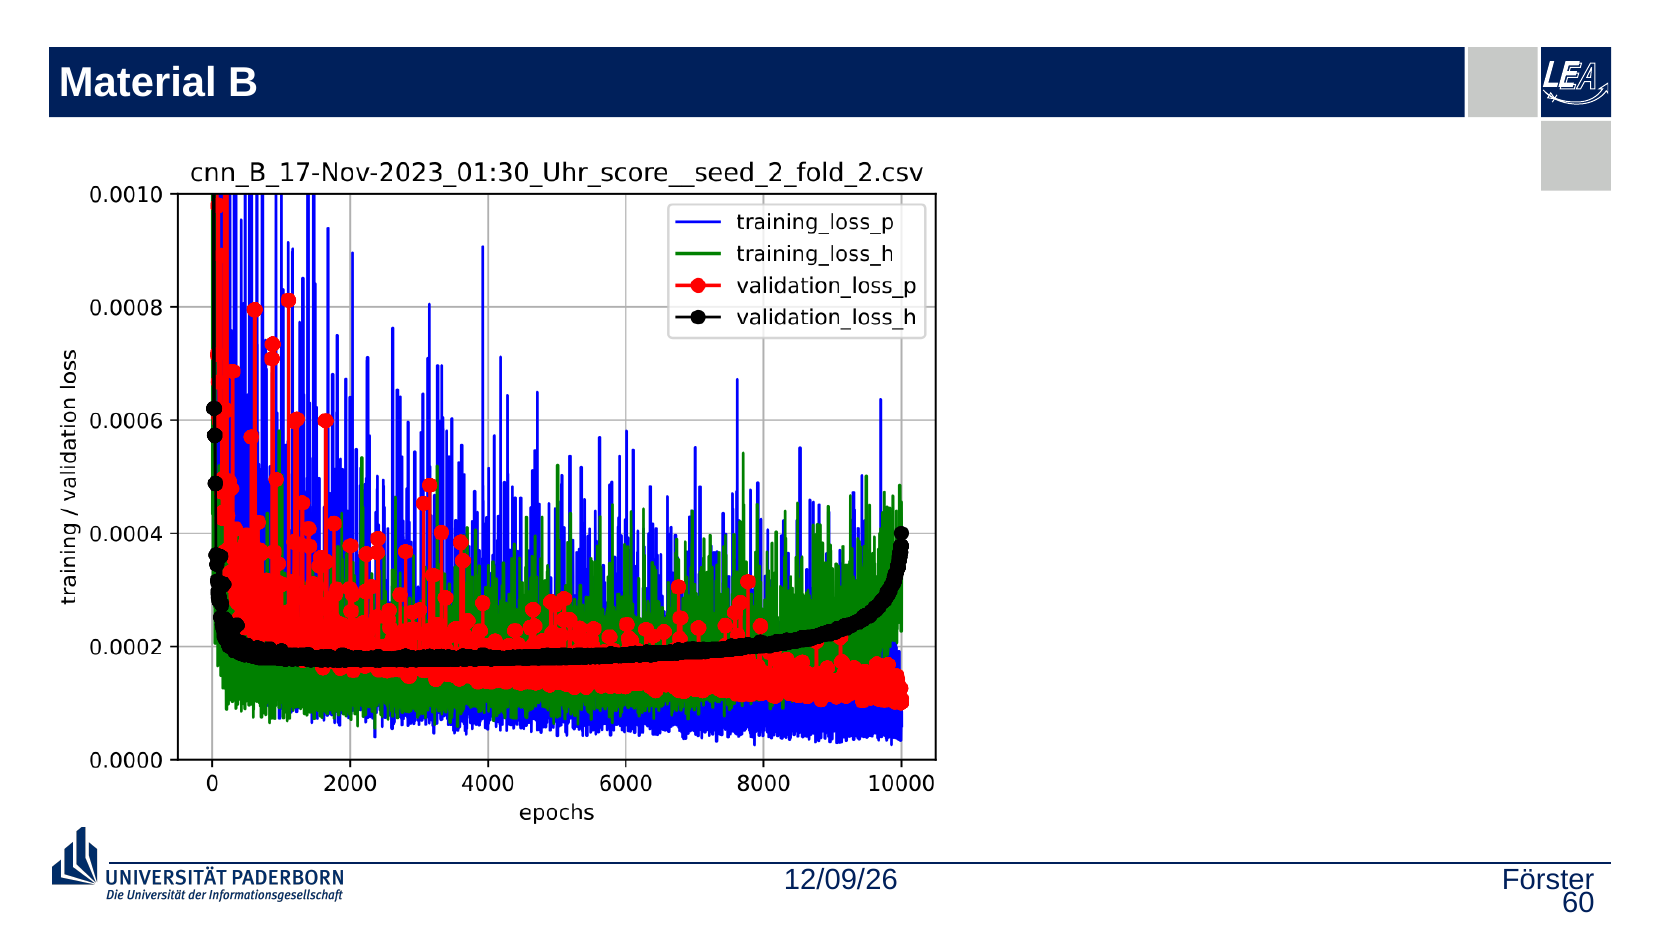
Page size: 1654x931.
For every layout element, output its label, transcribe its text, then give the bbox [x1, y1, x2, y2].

picture [52, 156, 945, 902]
title Material B [59, 47, 1447, 117]
